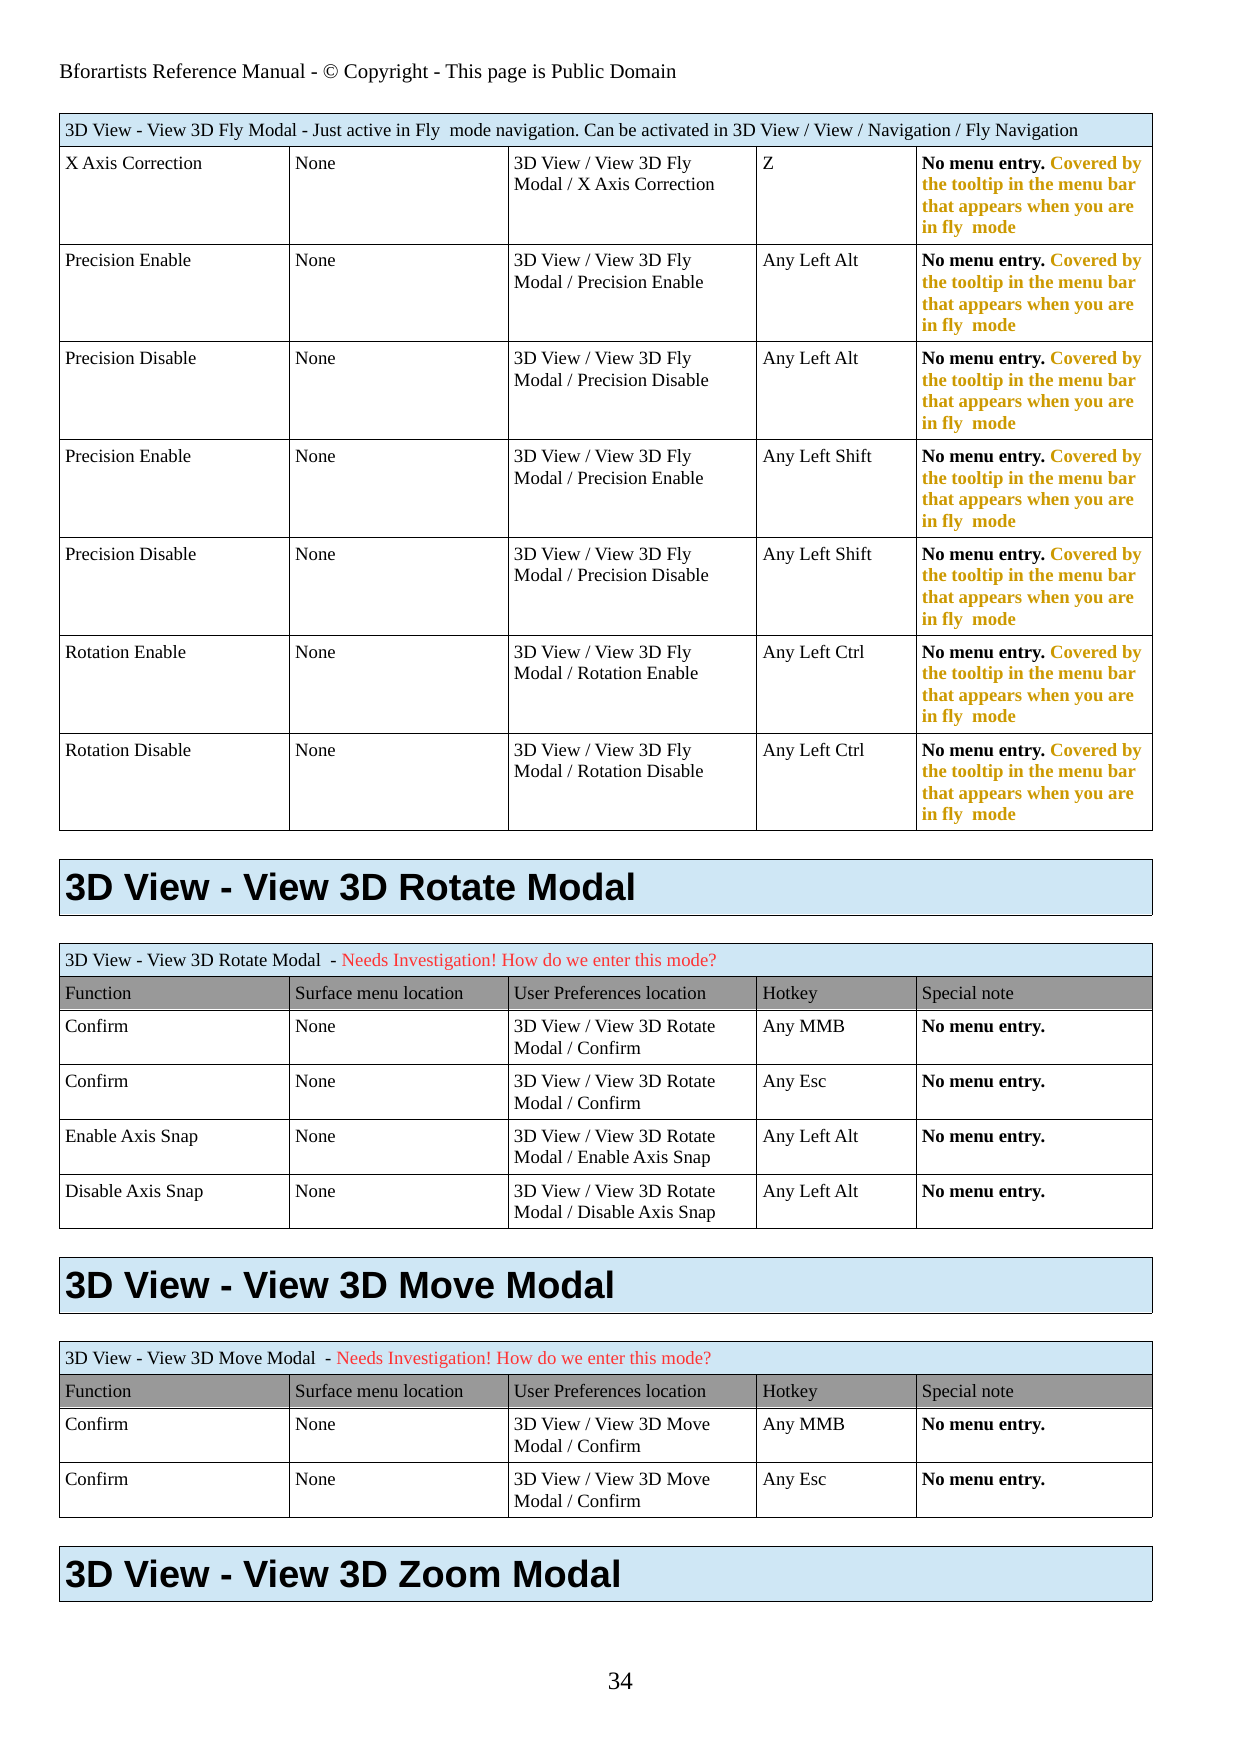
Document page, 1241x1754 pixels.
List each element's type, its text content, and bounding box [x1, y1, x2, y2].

table_cell X Axis Correction [60, 147, 289, 243]
table_cell Function [60, 977, 289, 1009]
table_cell Z [757, 147, 916, 243]
table_cell Any Left Alt [757, 245, 916, 341]
table_cell Surface menu location [290, 977, 508, 1009]
table_cell Rotation Enable [60, 636, 289, 733]
table_header 3D View - View 3D Rotate Modal - Needs Investigation! How do we enter this mode? [60, 944, 1152, 976]
table_cell No menu entry. [917, 1463, 1152, 1517]
table_cell 3D View / View 3D Fly Modal / Precision Enable [509, 440, 756, 537]
table_cell None [290, 147, 508, 243]
table_cell Confirm [60, 1409, 289, 1462]
table_cell 3D View / View 3D Fly Modal / Rotation Enable [509, 636, 756, 733]
table_cell 3D View / View 3D Rotate Modal / Confirm [509, 1065, 756, 1119]
table_cell Confirm [60, 1011, 289, 1064]
table_cell No menu entry. Covered by the tooltip in the menu bar that appears when you are in fly mode [917, 636, 1152, 733]
table_cell 3D View / View 3D Rotate Modal / Enable Axis Snap [509, 1120, 756, 1174]
table_cell Any Left Shift [757, 538, 916, 635]
table_cell No menu entry. [917, 1175, 1152, 1228]
table_cell Precision Enable [60, 440, 289, 537]
table_cell 3D View / View 3D Move Modal / Confirm [509, 1463, 756, 1517]
table_cell None [290, 1175, 508, 1228]
table_cell User Preferences location [509, 977, 756, 1009]
table_cell No menu entry. [917, 1120, 1152, 1174]
table_cell Any Left Ctrl [757, 734, 916, 830]
table_cell None [290, 1011, 508, 1064]
table_cell Special note [917, 1375, 1152, 1407]
table_cell None [290, 538, 508, 635]
table_cell Any Esc [757, 1463, 916, 1517]
table_cell Precision Disable [60, 538, 289, 635]
table_cell Any Esc [757, 1065, 916, 1119]
table_header 3D View - View 3D Move Modal [60, 1258, 1152, 1312]
table_header 3D View - View 3D Zoom Modal [60, 1547, 1152, 1601]
table_cell Precision Disable [60, 342, 289, 439]
table_cell None [290, 1120, 508, 1174]
table_cell Any MMB [757, 1011, 916, 1064]
table_cell Any Left Alt [757, 1175, 916, 1228]
table_cell No menu entry. Covered by the tooltip in the menu bar that appears when you are in fly mode [917, 440, 1152, 537]
table_cell Any MMB [757, 1409, 916, 1462]
table_cell None [290, 636, 508, 733]
table_cell No menu entry. Covered by the tooltip in the menu bar that appears when you are in fly mode [917, 147, 1152, 243]
table_cell Enable Axis Snap [60, 1120, 289, 1174]
table_cell Function [60, 1375, 289, 1407]
table_cell No menu entry. Covered by the tooltip in the menu bar that appears when you are in fly mode [917, 538, 1152, 635]
table_cell No menu entry. Covered by the tooltip in the menu bar that appears when you are in fly mode [917, 342, 1152, 439]
table_cell Disable Axis Snap [60, 1175, 289, 1228]
table_cell None [290, 342, 508, 439]
table_cell Hotkey [757, 1375, 916, 1407]
table_cell 3D View / View 3D Rotate Modal / Disable Axis Snap [509, 1175, 756, 1228]
table_cell Any Left Alt [757, 1120, 916, 1174]
table_cell Any Left Alt [757, 342, 916, 439]
table_cell None [290, 440, 508, 537]
table_cell None [290, 1409, 508, 1462]
table_cell Any Left Shift [757, 440, 916, 537]
table_cell 3D View / View 3D Fly Modal / Precision Enable [509, 245, 756, 341]
table_header 3D View - View 3D Fly Modal - Just active in Fly mode navigation. Can be activated in 3D View / View / Navigation / Fly Navigation [60, 114, 1152, 146]
table_cell 3D View / View 3D Fly Modal / Precision Disable [509, 342, 756, 439]
table_cell None [290, 734, 508, 830]
table_cell User Preferences location [509, 1375, 756, 1407]
table_cell Any Left Ctrl [757, 636, 916, 733]
table_cell 3D View / View 3D Fly Modal / X Axis Correction [509, 147, 756, 243]
table_header 3D View - View 3D Move Modal - Needs Investigation! How do we enter this mode? [60, 1342, 1152, 1374]
table_cell No menu entry. Covered by the tooltip in the menu bar that appears when you are in fly mode [917, 734, 1152, 830]
table_cell None [290, 1463, 508, 1517]
table_cell Confirm [60, 1463, 289, 1517]
table_header 3D View - View 3D Rotate Modal [60, 860, 1152, 914]
table_cell 3D View / View 3D Fly Modal / Precision Disable [509, 538, 756, 635]
table_cell Surface menu location [290, 1375, 508, 1407]
table_cell Special note [917, 977, 1152, 1009]
table_cell Rotation Disable [60, 734, 289, 830]
table_cell None [290, 245, 508, 341]
table_cell 3D View / View 3D Fly Modal / Rotation Disable [509, 734, 756, 830]
table_cell None [290, 1065, 508, 1119]
table_cell No menu entry. [917, 1065, 1152, 1119]
table_cell No menu entry. [917, 1409, 1152, 1462]
table_cell Precision Enable [60, 245, 289, 341]
table_cell Confirm [60, 1065, 289, 1119]
table_cell 3D View / View 3D Move Modal / Confirm [509, 1409, 756, 1462]
table_cell 3D View / View 3D Rotate Modal / Confirm [509, 1011, 756, 1064]
table_cell No menu entry. Covered by the tooltip in the menu bar that appears when you are in fly mode [917, 245, 1152, 341]
table_cell No menu entry. [917, 1011, 1152, 1064]
table_cell Hotkey [757, 977, 916, 1009]
